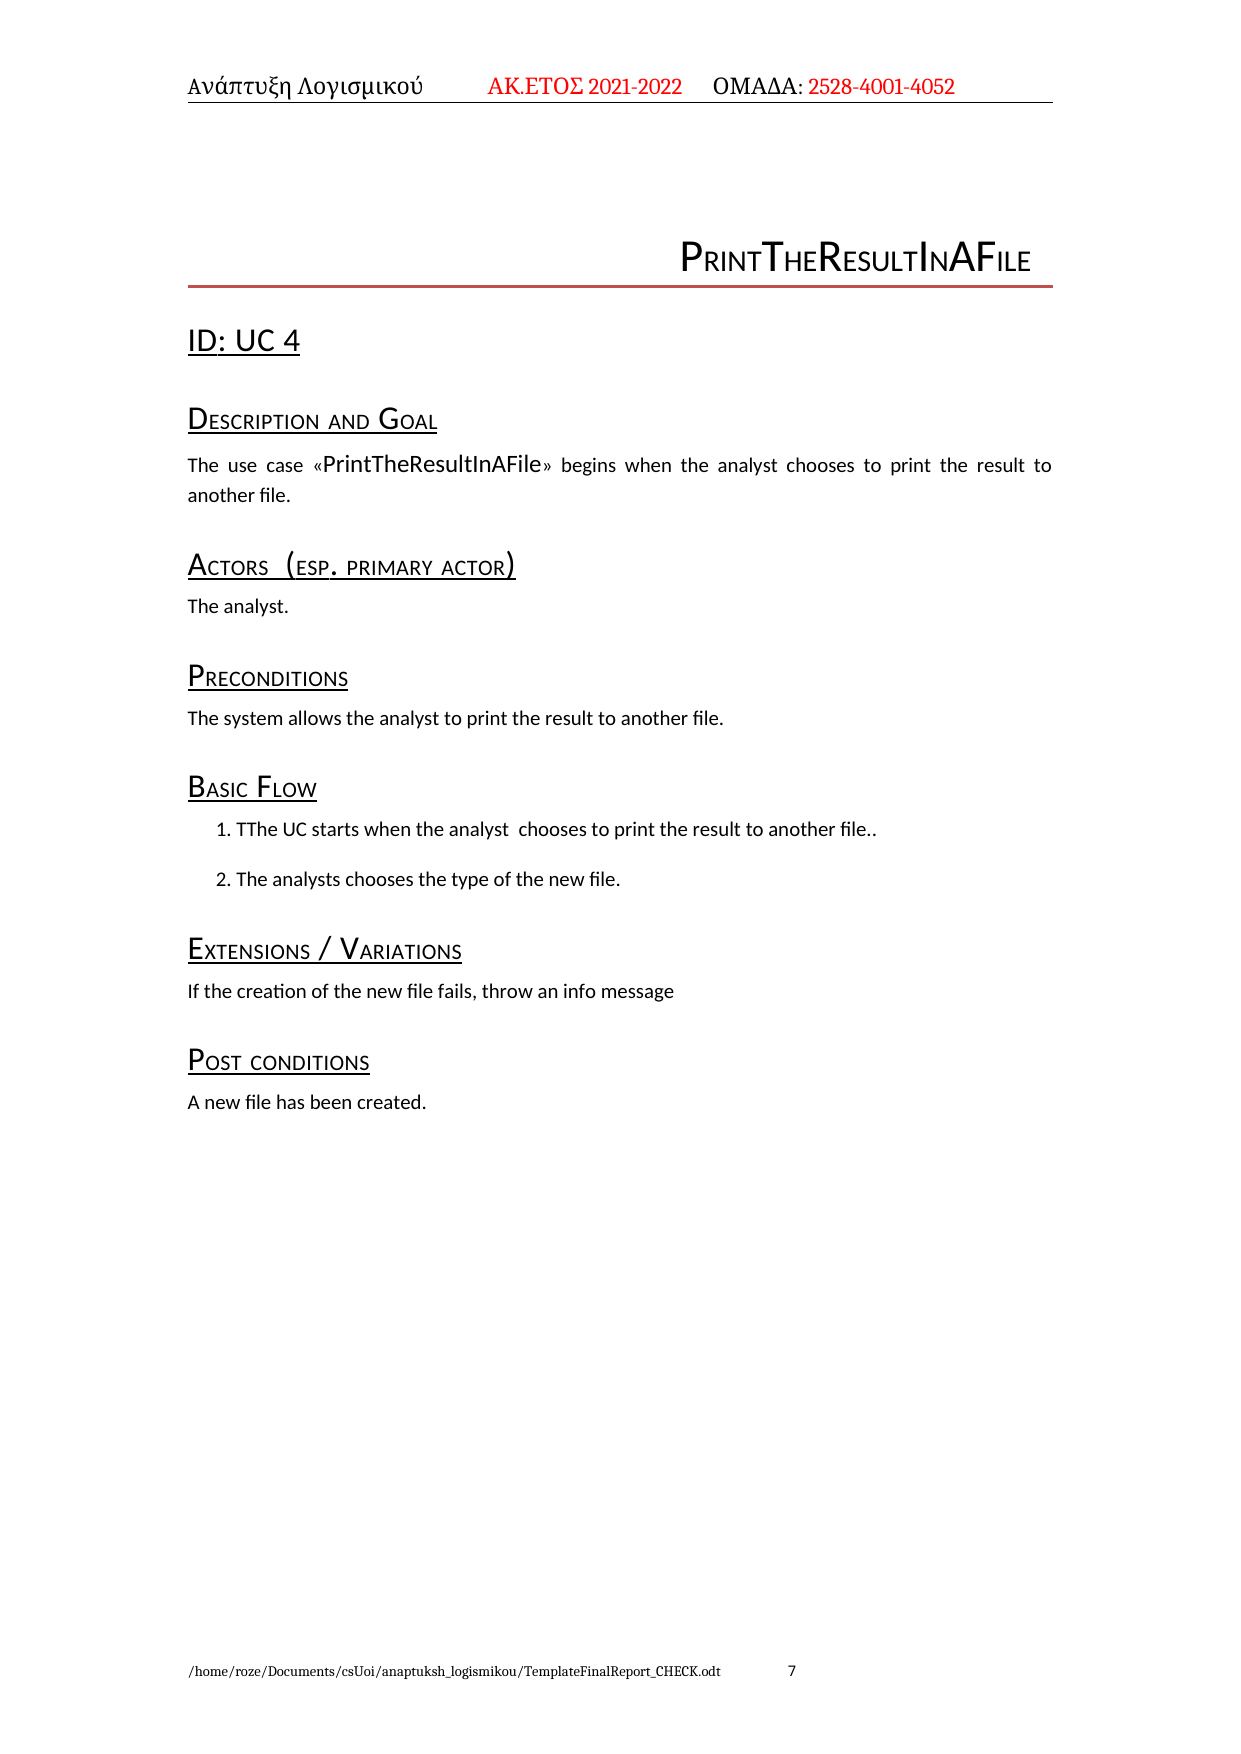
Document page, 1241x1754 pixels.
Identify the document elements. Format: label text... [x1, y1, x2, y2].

subtitle Extensions / Variations [187, 927, 1053, 968]
subtitle Description and Goal [187, 397, 1053, 438]
title PrintTheResultInAFile [187, 227, 1053, 288]
text A new file has been created. [187, 1089, 1053, 1114]
list 1. TThe UC starts when the analyst chooses to print the result to another file.. [187, 816, 1053, 842]
list 2. The analysts chooses the type of the new file. [187, 866, 1053, 892]
subtitle Actors (esp. primary actor) [187, 543, 1053, 583]
subtitle Post conditions [187, 1038, 1053, 1079]
subtitle Preconditions [187, 654, 1053, 695]
subtitle ID: UC 4 [187, 319, 1053, 360]
text Τhe analyst. [187, 594, 1053, 619]
text If the creation of the new file fails, throw an info message [187, 978, 1053, 1003]
subtitle Basic Flow [187, 766, 1053, 806]
text The use case «PrintTheResultInAFile» begins when the analyst chooses to print the result to another file. [187, 448, 1053, 508]
text The system allows the analyst to print the result to another file. [187, 705, 1053, 731]
